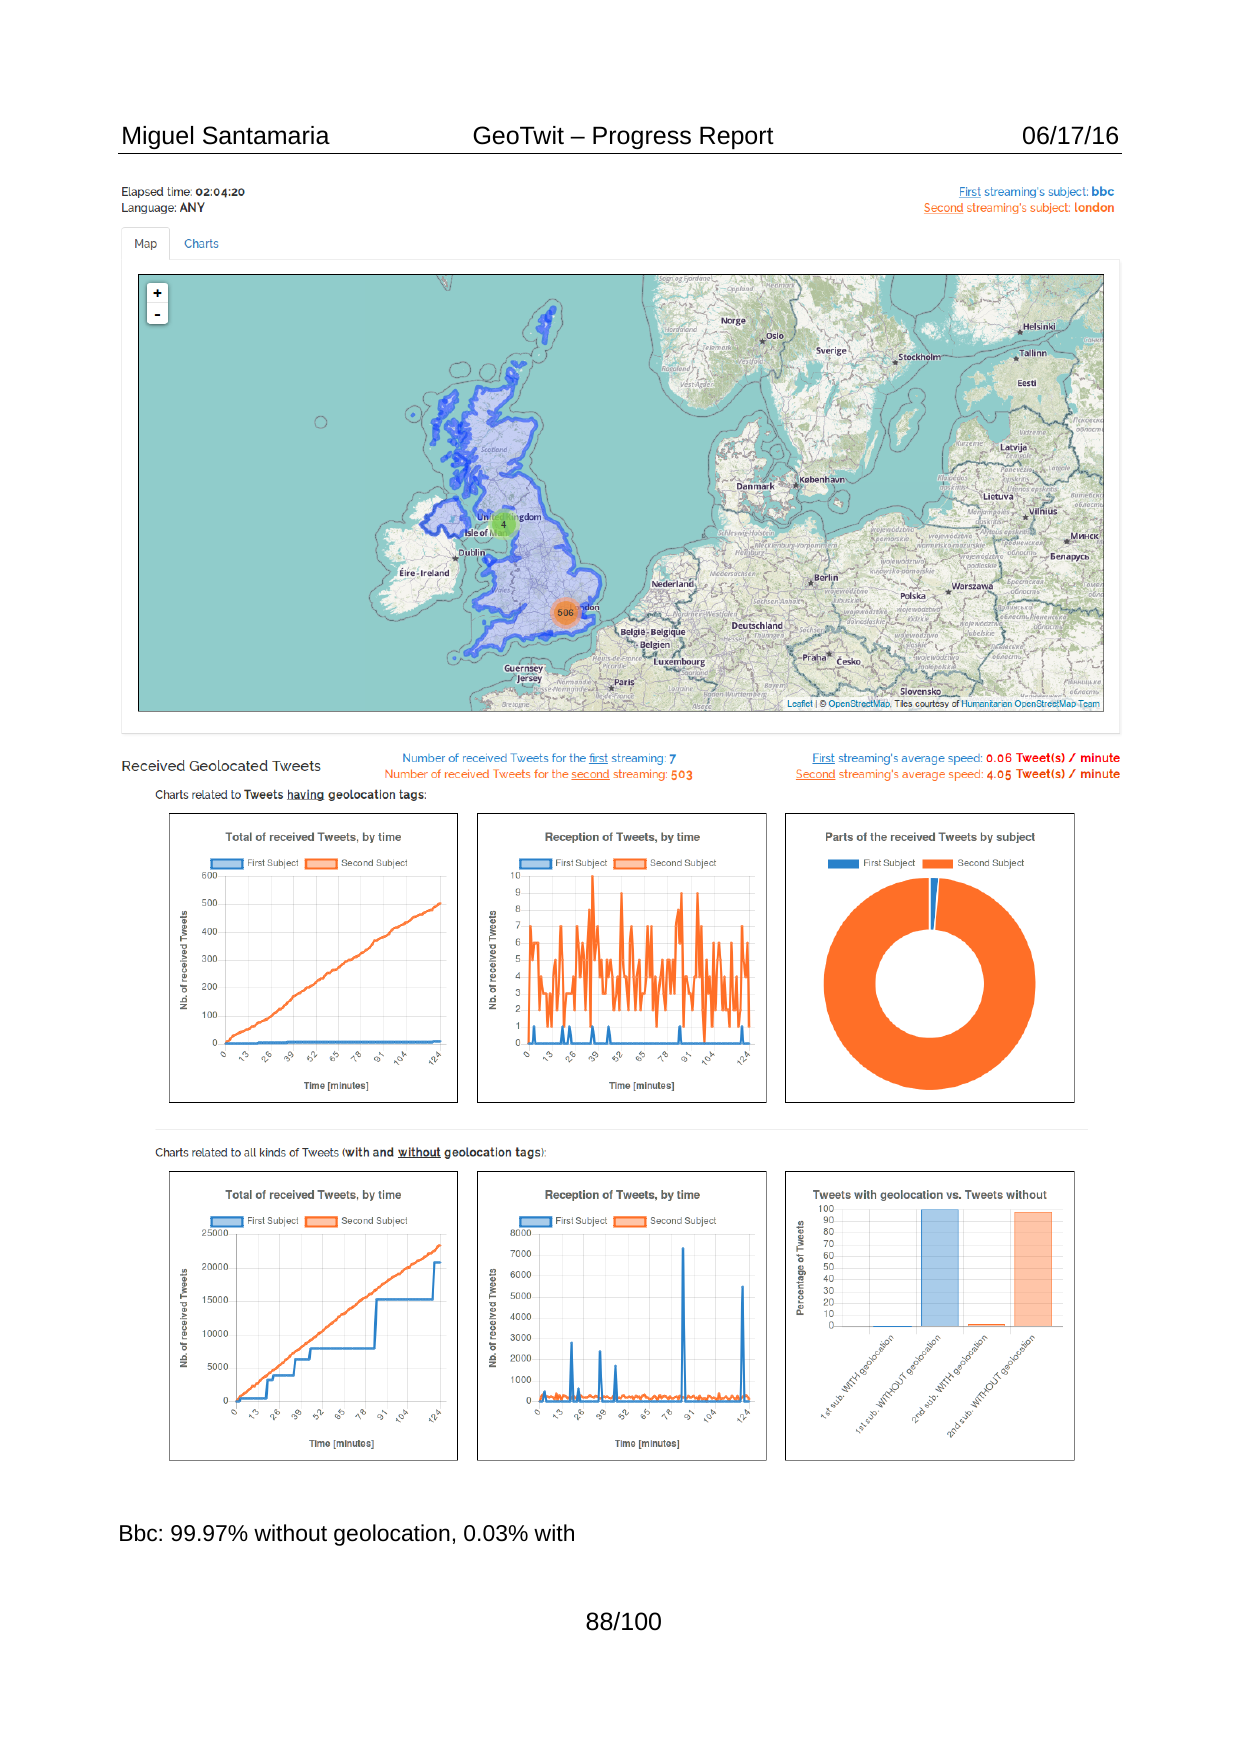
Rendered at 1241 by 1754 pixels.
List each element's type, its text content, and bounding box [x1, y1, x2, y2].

picture [118, 182, 1123, 1474]
text Bbc: 99.97% without geolocation, 0.03% with [118, 1520, 1122, 1546]
